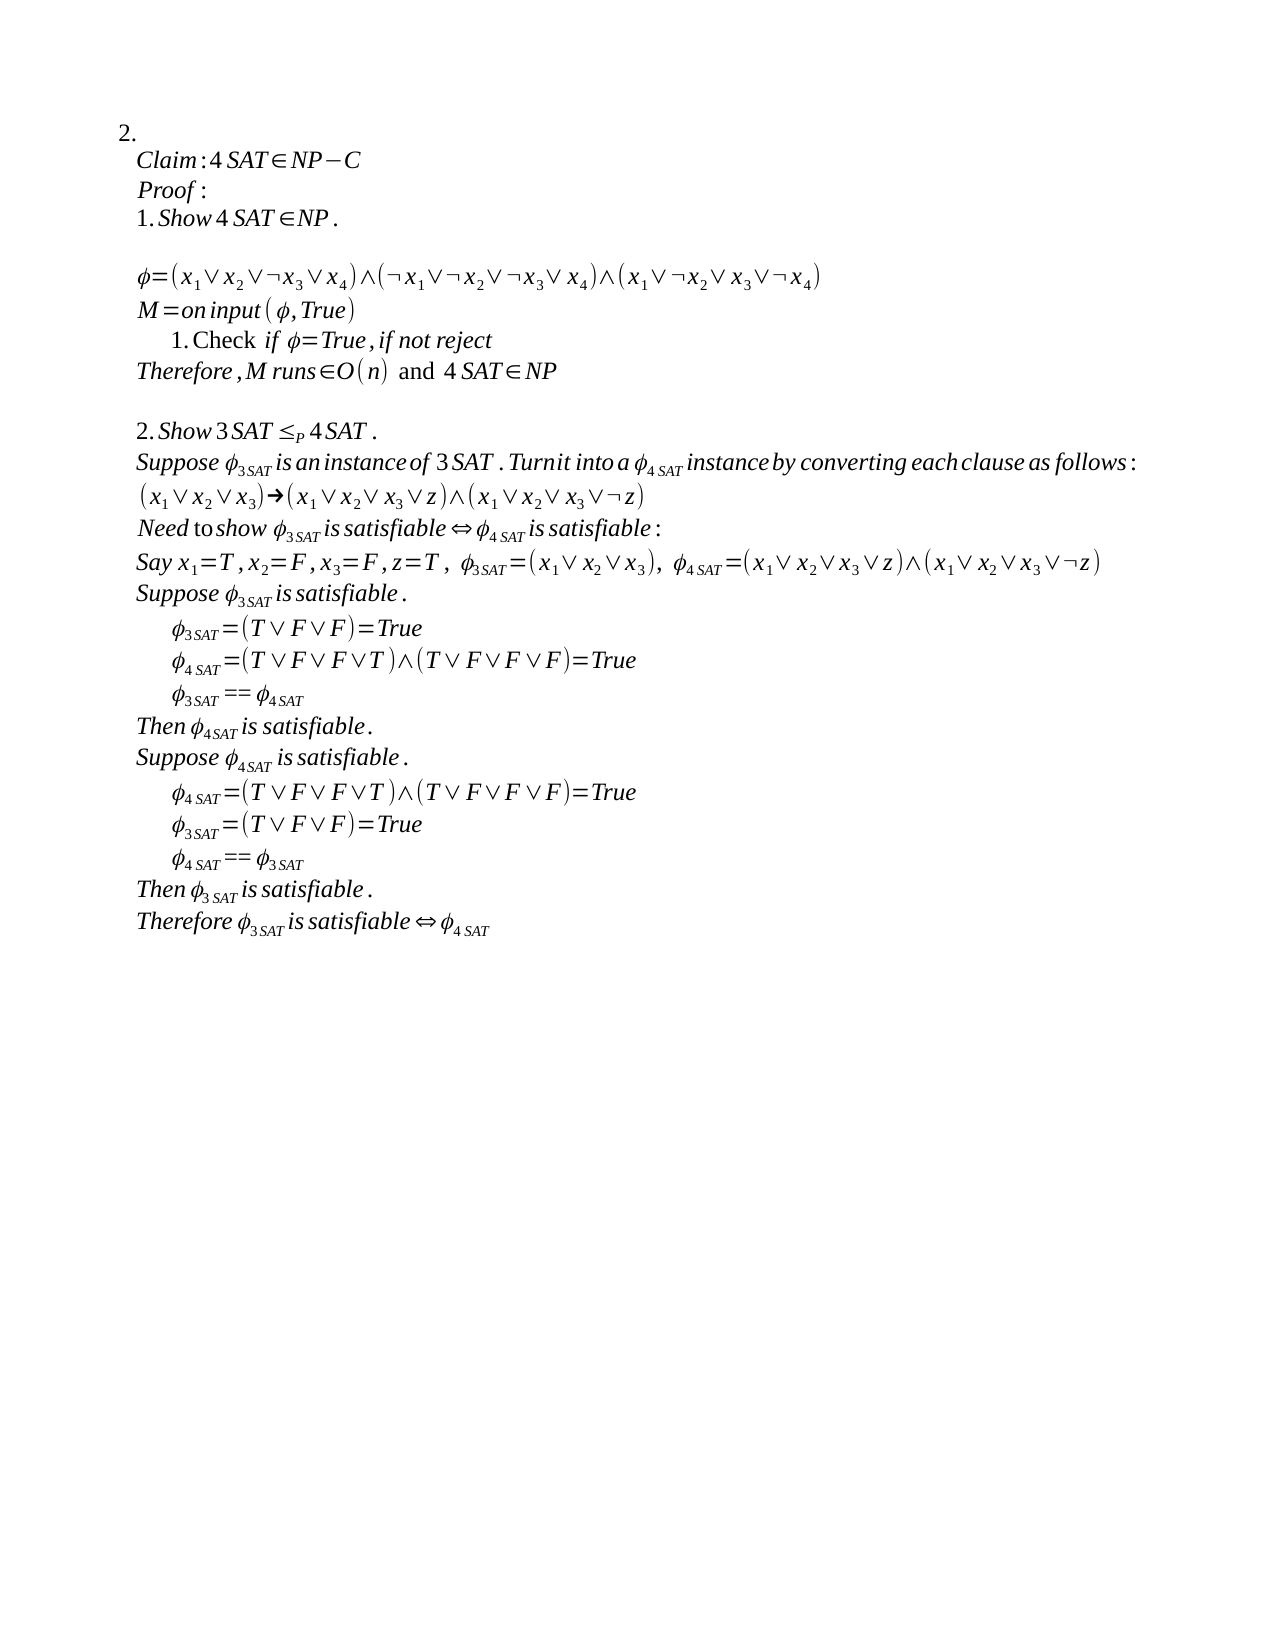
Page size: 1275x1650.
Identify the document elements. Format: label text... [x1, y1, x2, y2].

text 2. [118, 118, 1157, 968]
